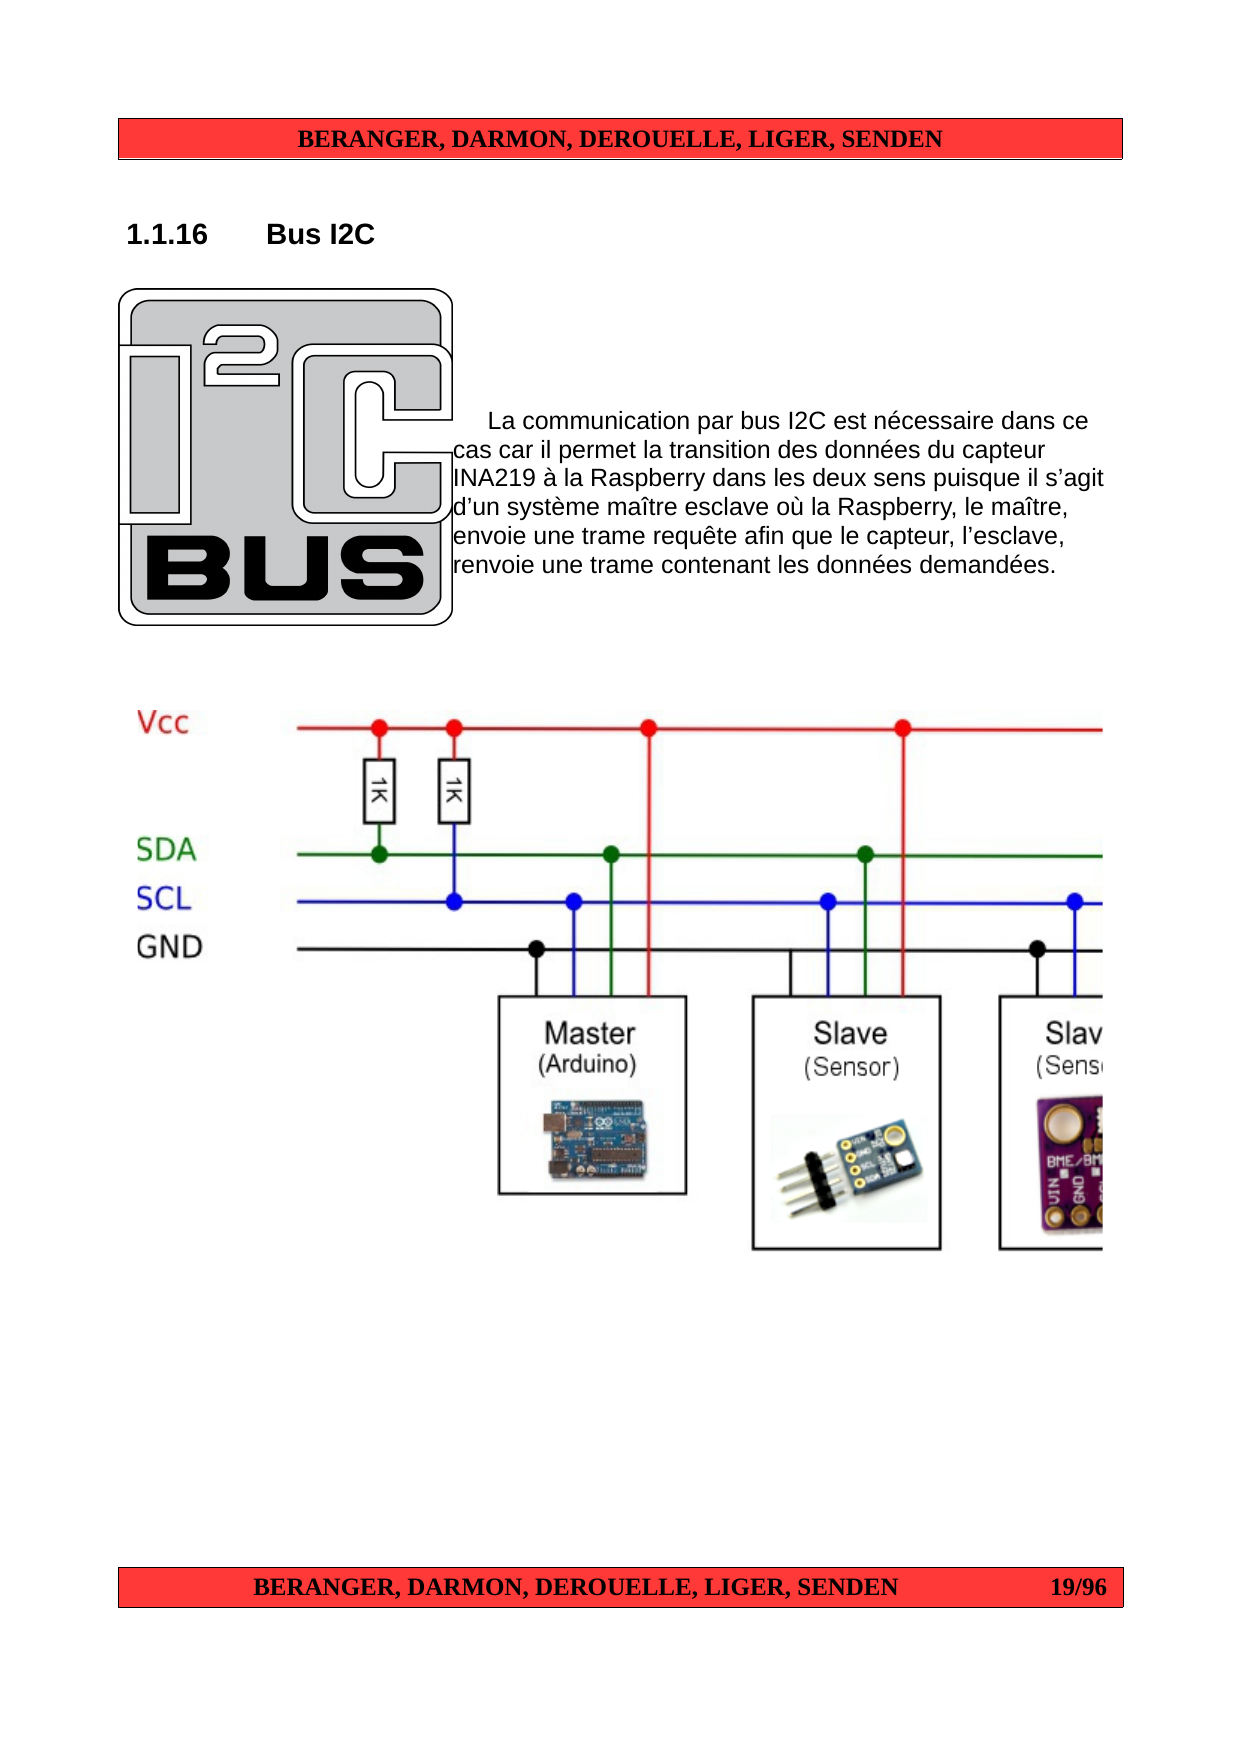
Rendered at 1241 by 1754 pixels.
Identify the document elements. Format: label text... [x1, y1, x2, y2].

picture [118, 288, 453, 626]
picture [137, 710, 1103, 1278]
text La communication par bus I2C est nécessaire dans ce cas car il permet la transition des données du capteur INA219 à la Raspberry dans les deux sens puisque il s’agit d’un système maître esclave où la Raspberry, le maître, envoie une trame requête afin que le capteur, l’esclave, renvoie une trame contenant les données demandées. [453, 406, 1122, 578]
subtitle Bus I2C [118, 217, 1122, 251]
